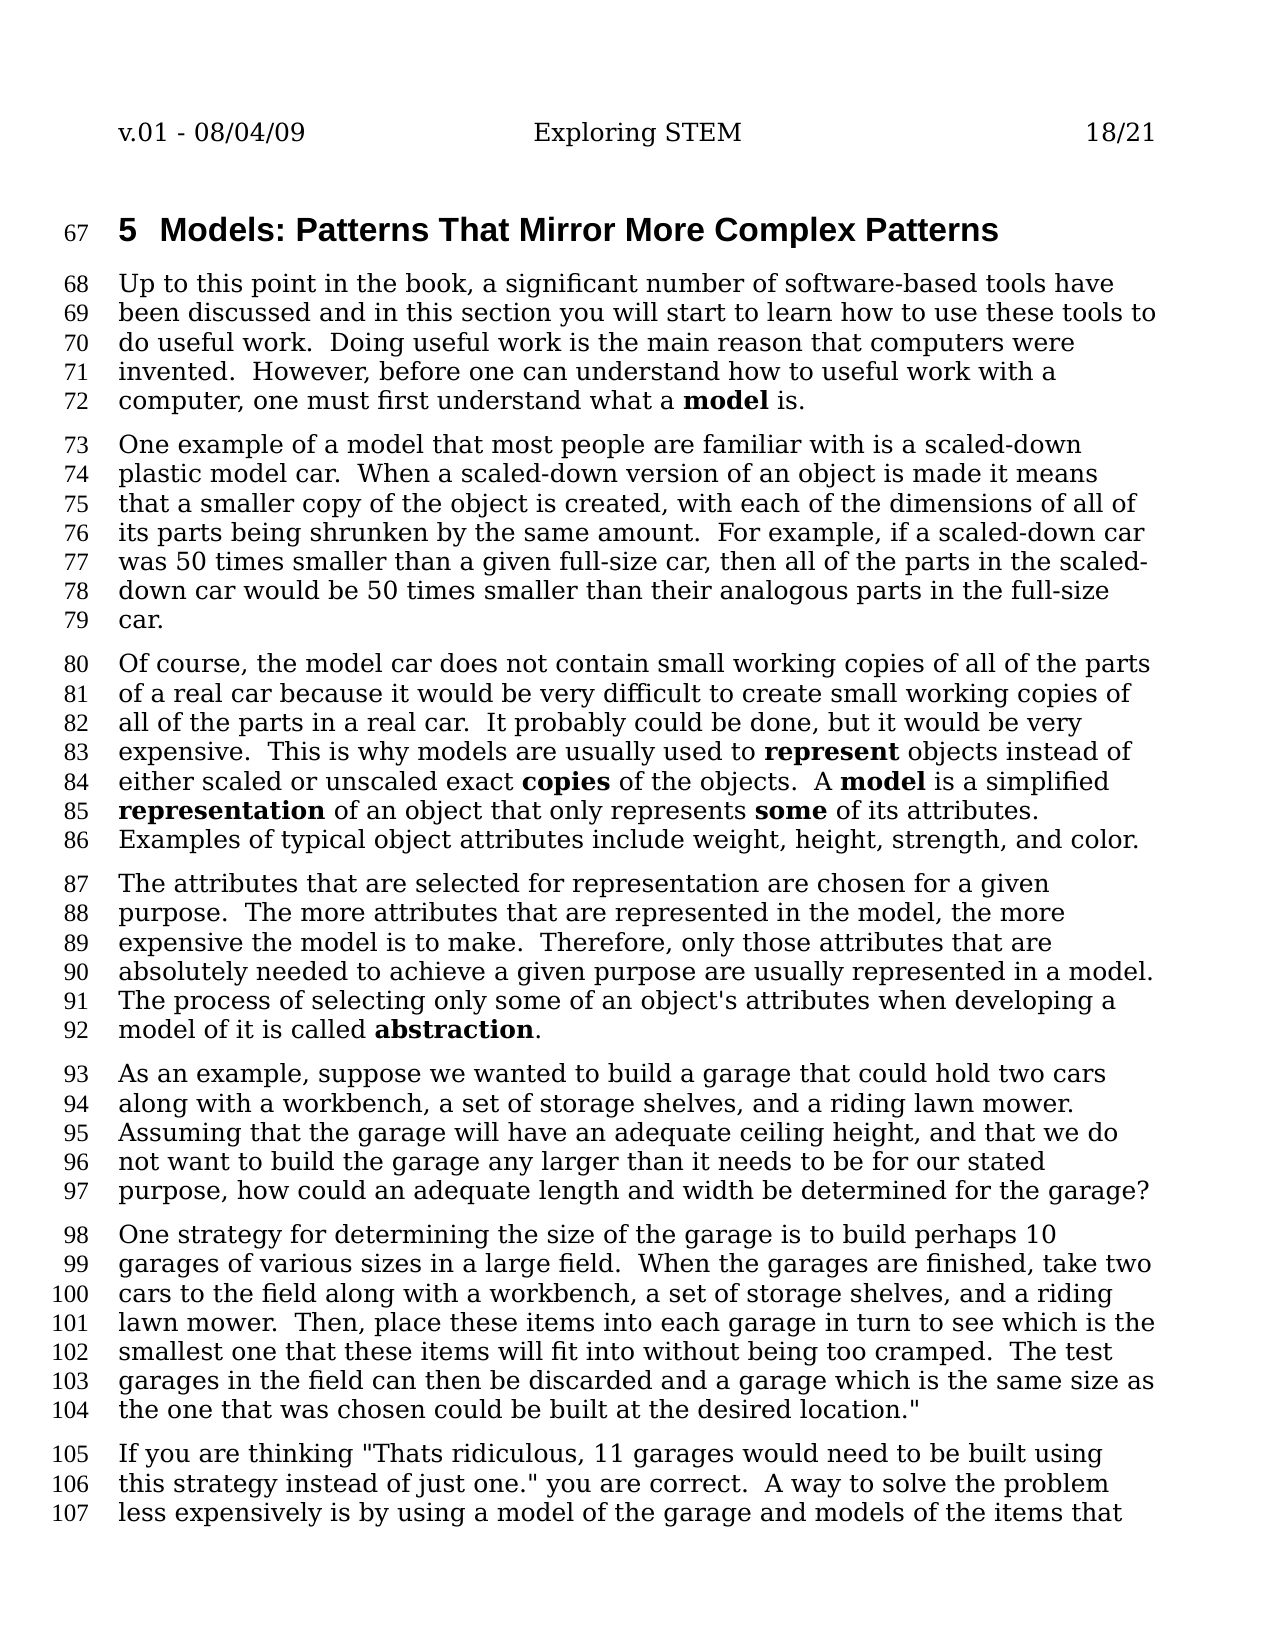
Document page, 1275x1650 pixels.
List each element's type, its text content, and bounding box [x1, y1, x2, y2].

subtitle Models: Patterns That Mirror More Complex Patterns [118, 210, 1157, 248]
text One example of a model that most people are familiar with is a scaled-down plastic model car. When a scaled-down version of an object is made it means that a smaller copy of the object is created, with each of the dimensions of all of its parts being shrunken by the same amount. For example, if a scaled-down car was 50 times smaller than a given full-size car, then all of the parts in the scaled-down car would be 50 times smaller than their analogous parts in the full-size car. [118, 430, 1157, 634]
text The attributes that are selected for representation are chosen for a given purpose. The more attributes that are represented in the model, the more expensive the model is to make. Therefore, only those attributes that are absolutely needed to achieve a given purpose are usually represented in a model. The process of selecting only some of an object's attributes when developing a model of it is called abstraction. [118, 869, 1157, 1044]
text As an example, suppose we wanted to build a garage that could hold two cars along with a workbench, a set of storage shelves, and a riding lawn mower. Assuming that the garage will have an adequate ceiling height, and that we do not want to build the garage any larger than it needs to be for our stated purpose, how could an adequate length and width be determined for the garage? [118, 1059, 1157, 1205]
text Of course, the model car does not contain small working copies of all of the parts of a real car because it would be very difficult to create small working copies of all of the parts in a real car. It probably could be done, but it would be very expensive. This is why models are usually used to represent objects instead of either scaled or unscaled exact copies of the objects. A model is a simplified representation of an object that only represents some of its attributes. Examples of typical object attributes include weight, height, strength, and color. [118, 649, 1157, 854]
text Up to this point in the book, a significant number of software-based tools have been discussed and in this section you will start to learn how to use these tools to do useful work. Doing useful work is the main reason that computers were invented. However, before one can understand how to useful work with a computer, one must first understand what a model is. [118, 269, 1157, 415]
text If you are thinking "Thats ridiculous, 11 garages would need to be built using this strategy instead of just one." you are correct. A way to solve the problem less expensively is by using a model of the garage and models of the items that [118, 1439, 1157, 1527]
text One strategy for determining the size of the garage is to build perhaps 10 garages of various sizes in a large field. When the garages are finished, take two cars to the field along with a workbench, a set of storage shelves, and a riding lawn mower. Then, place these items into each garage in turn to see which is the smallest one that these items will fit into without being too cramped. The test garages in the field can then be discarded and a garage which is the same size as the one that was chosen could be built at the desired location." [118, 1220, 1157, 1424]
